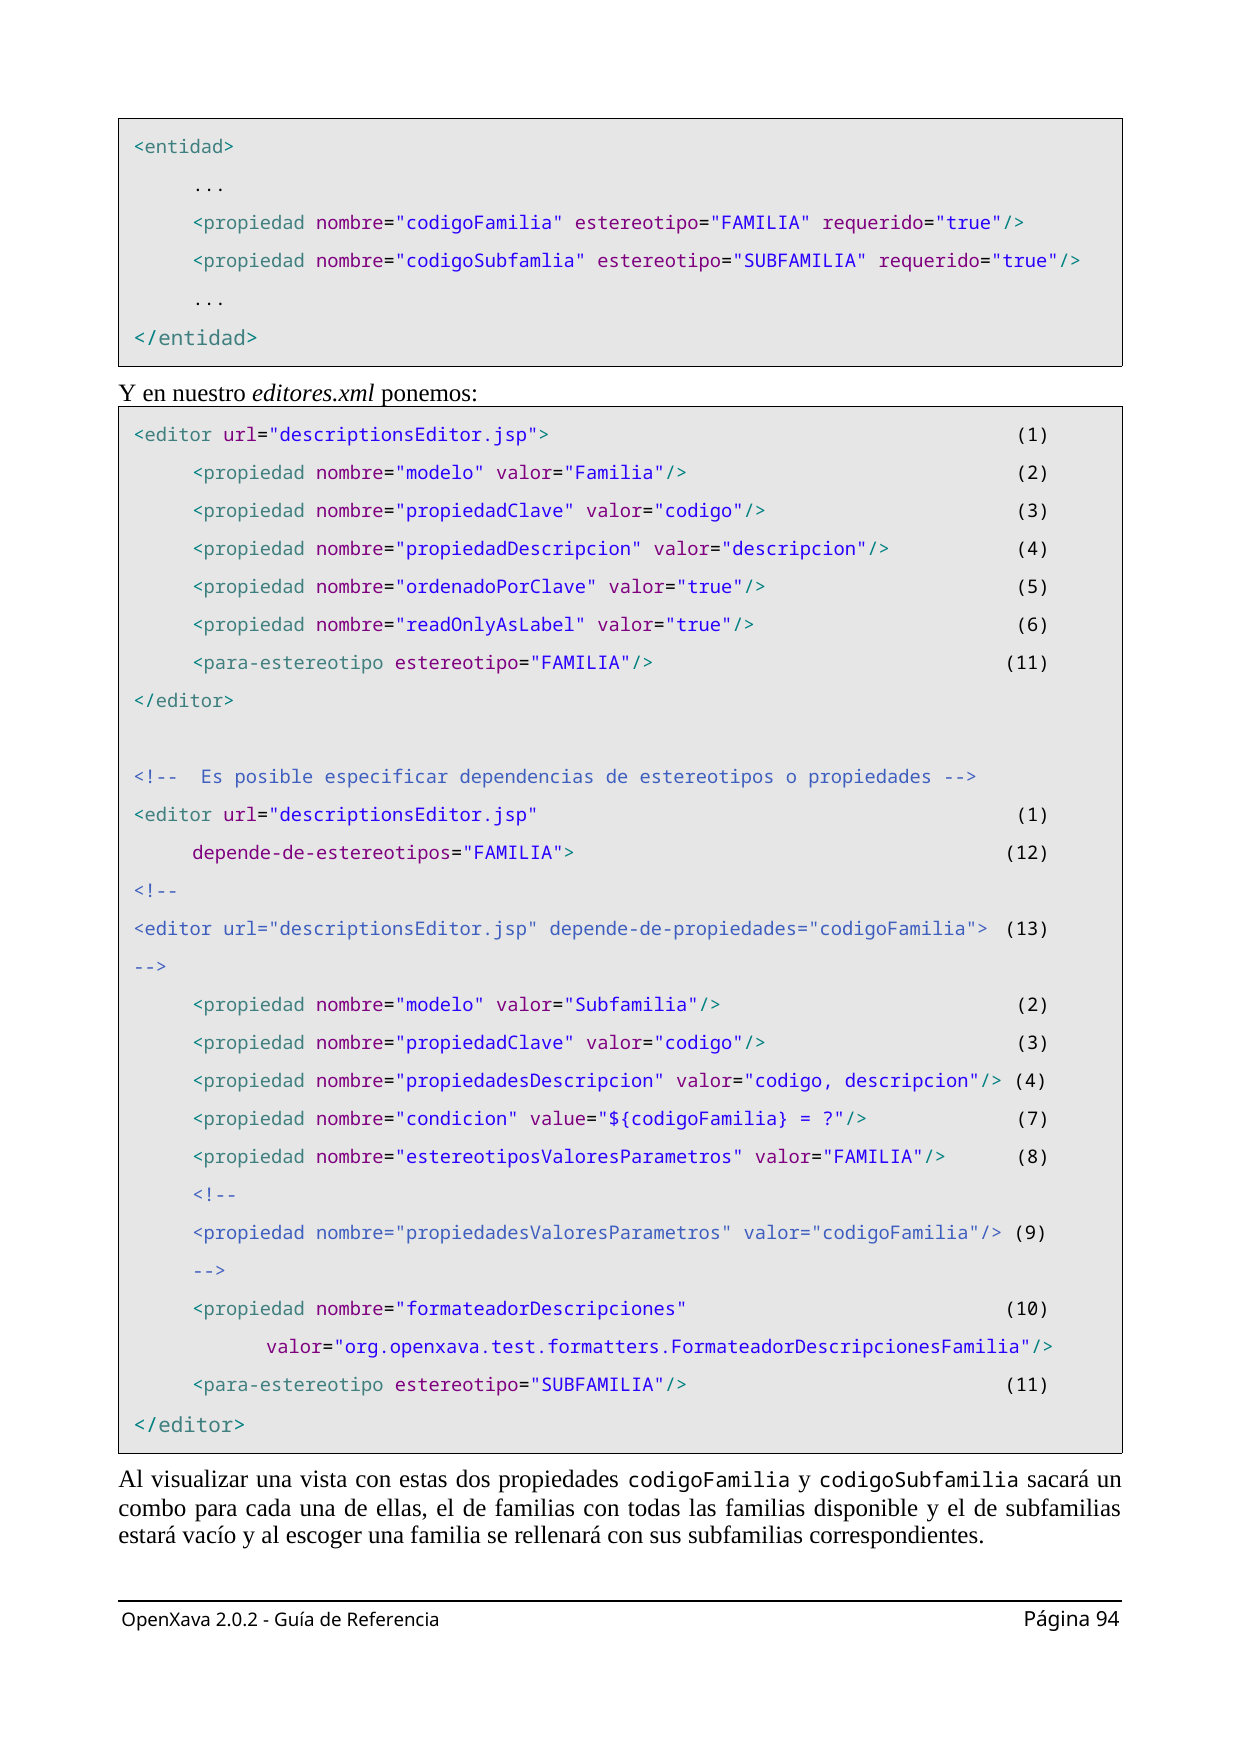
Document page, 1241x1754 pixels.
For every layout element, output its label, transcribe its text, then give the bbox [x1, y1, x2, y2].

text <propiedad nombre="propiedadClave" valor="codigo"/> (3) [119, 482, 1122, 521]
text Y en nuestro editores.xml ponemos: [118, 379, 1122, 406]
text <propiedad nombre="propiedadesDescripcion" valor="codigo, descripcion"/> (4) [119, 1053, 1122, 1091]
text ... [119, 156, 1122, 194]
text <propiedad nombre="propiedadesValoresParametros" valor="codigoFamilia"/> (9) [119, 1205, 1122, 1243]
text <propiedad nombre="ordenadoPorClave" valor="true"/> (5) [119, 558, 1122, 597]
text ... [119, 270, 1122, 308]
text <propiedad nombre="propiedadClave" valor="codigo"/> (3) [119, 1015, 1122, 1053]
text <para-estereotipo estereotipo="SUBFAMILIA"/> (11) [119, 1357, 1122, 1395]
text valor="org.openxava.test.formatters.FormateadorDescripcionesFamilia"/> [119, 1319, 1122, 1357]
text <editor url="descriptionsEditor.jsp"> (1) [119, 407, 1122, 444]
text <propiedad nombre="readOnlyAsLabel" valor="true"/> (6) [119, 597, 1122, 634]
text <!-- [119, 1167, 1122, 1205]
text </editor> [119, 1395, 1122, 1453]
text <propiedad nombre="codigoSubfamlia" estereotipo="SUBFAMILIA" requerido="true"/> [119, 232, 1122, 270]
text <propiedad nombre="codigoFamilia" estereotipo="FAMILIA" requerido="true"/> [119, 194, 1122, 232]
text </editor> [119, 673, 1122, 711]
text <propiedad nombre="formateadorDescripciones" (10) [119, 1281, 1122, 1319]
text <!-- Es posible especificar dependencias de estereotipos o propiedades --> [119, 749, 1122, 787]
text <entidad> [119, 119, 1122, 156]
text Al visualizar una vista con estas dos propiedades codigoFamilia y codigoSubfamilia sacará un combo para cada una de ellas, el de familias con todas las familias disponible y el de subfamilias estará vacío y al escoger una familia se rellenará con sus subfamilias correspondientes. [118, 1466, 1122, 1549]
text </entidad> [119, 308, 1122, 366]
text <propiedad nombre="modelo" valor="Familia"/> (2) [119, 444, 1122, 482]
text <!-- [119, 863, 1122, 901]
text <editor url="descriptionsEditor.jsp" (1) [119, 787, 1122, 825]
text <propiedad nombre="propiedadDescripcion" valor="descripcion"/> (4) [119, 521, 1122, 558]
text <propiedad nombre="estereotiposValoresParametros" valor="FAMILIA"/> (8) [119, 1129, 1122, 1167]
text <propiedad nombre="modelo" valor="Subfamilia"/> (2) [119, 977, 1122, 1015]
text --> [119, 939, 1122, 977]
text <para-estereotipo estereotipo="FAMILIA"/> (11) [119, 634, 1122, 673]
text --> [119, 1243, 1122, 1281]
text <editor url="descriptionsEditor.jsp" depende-de-propiedades="codigoFamilia"> (13) [119, 901, 1122, 939]
text depende-de-estereotipos="FAMILIA"> (12) [119, 825, 1122, 863]
text <propiedad nombre="condicion" value="${codigoFamilia} = ?"/> (7) [119, 1091, 1122, 1129]
